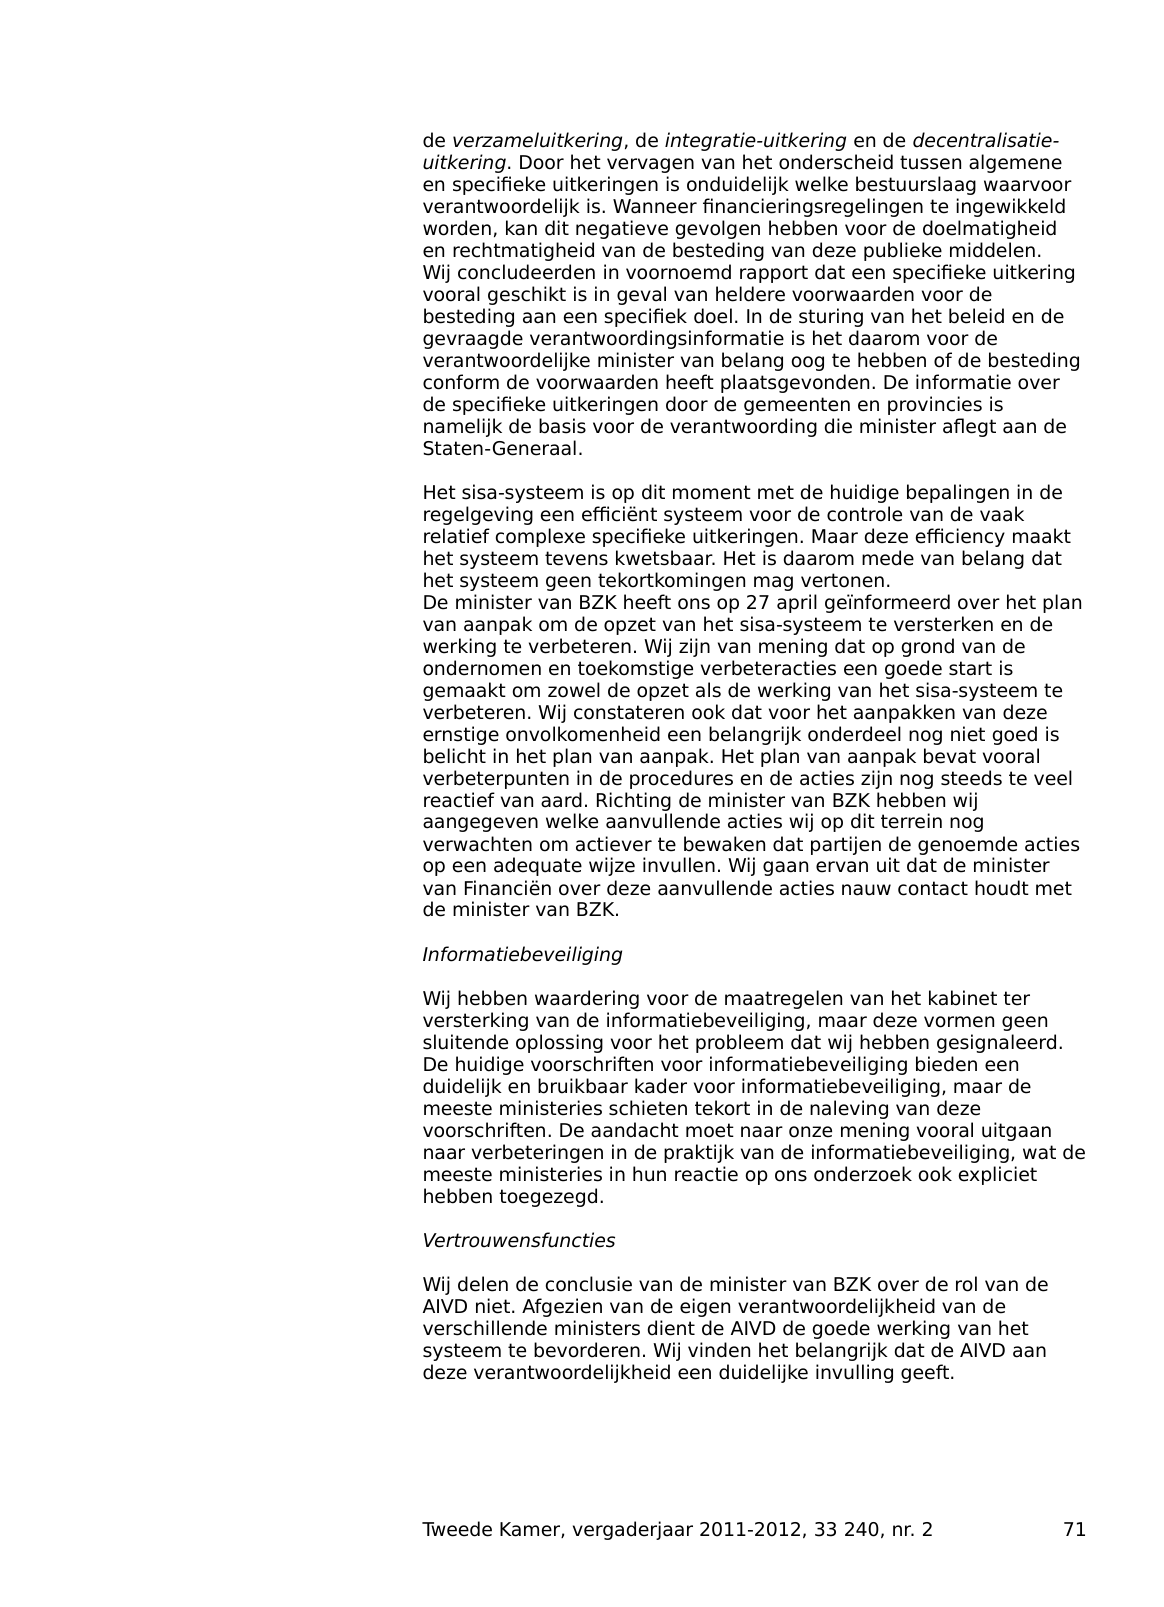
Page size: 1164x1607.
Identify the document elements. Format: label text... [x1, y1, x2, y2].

text Wij concludeerden in voornoemd rapport dat een specifieke uitkering vooral geschikt is in geval van heldere voorwaarden voor de besteding aan een specifiek doel. In de sturing van het beleid en de gevraagde verantwoordingsinformatie is het daarom voor de verantwoordelijke minister van belang oog te hebben of de besteding conform de voorwaarden heeft plaatsgevonden. De informatie over de specifieke uitkeringen door de gemeenten en provincies is namelijk de basis voor de verantwoording die minister aflegt aan de Staten-Generaal. [422, 262, 1087, 459]
subtitle Vertrouwensfuncties [422, 1230, 1087, 1252]
text de verzameluitkering, de integratie-uitkering en de decentralisatie-uitkering. Door het vervagen van het onderscheid tussen algemene en specifieke uitkeringen is onduidelijk welke bestuurslaag waarvoor verantwoordelijk is. Wanneer financieringsregelingen te ingewikkeld worden, kan dit negatieve gevolgen hebben voor de doelmatigheid en rechtmatigheid van de besteding van deze publieke middelen. [422, 130, 1087, 262]
subtitle Informatiebeveiliging [422, 943, 1087, 966]
text De minister van BZK heeft ons op 27 april geïnformeerd over het plan van aanpak om de opzet van het sisa-systeem te versterken en de werking te verbeteren. Wij zijn van mening dat op grond van de ondernomen en toekomstige verbeteracties een goede start is gemaakt om zowel de opzet als de werking van het sisa-systeem te verbeteren. Wij constateren ook dat voor het aanpakken van deze ernstige onvolkomenheid een belangrijk onderdeel nog niet goed is belicht in het plan van aanpak. Het plan van aanpak bevat vooral verbeterpunten in de procedures en de acties zijn nog steeds te veel reactief van aard. Richting de minister van BZK hebben wij aangegeven welke aanvullende acties wij op dit terrein nog verwachten om actiever te bewaken dat partijen de genoemde acties op een adequate wijze invullen. Wij gaan ervan uit dat de minister van Financiën over deze aanvullende acties nauw contact houdt met de minister van BZK. [422, 592, 1087, 921]
text Wij hebben waardering voor de maatregelen van het kabinet ter versterking van de informatiebeveiliging, maar deze vormen geen sluitende oplossing voor het probleem dat wij hebben gesignaleerd. De huidige voorschriften voor informatiebeveiliging bieden een duidelijk en bruikbaar kader voor informatiebeveiliging, maar de meeste ministeries schieten tekort in de naleving van deze voorschriften. De aandacht moet naar onze mening vooral uitgaan naar verbeteringen in de praktijk van de informatiebeveiliging, wat de meeste ministeries in hun reactie op ons onderzoek ook expliciet hebben toegezegd. [422, 988, 1087, 1207]
text Het sisa-systeem is op dit moment met de huidige bepalingen in de regelgeving een efficiënt systeem voor de controle van de vaak relatief complexe specifieke uitkeringen. Maar deze efficiency maakt het systeem tevens kwetsbaar. Het is daarom mede van belang dat het systeem geen tekortkomingen mag vertonen. [422, 482, 1087, 592]
text Wij delen de conclusie van de minister van BZK over de rol van de AIVD niet. Afgezien van de eigen verantwoordelijkheid van de verschillende ministers dient de AIVD de goede werking van het systeem te bevorderen. Wij vinden het belangrijk dat de AIVD aan deze verantwoordelijkheid een duidelijke invulling geeft. [422, 1274, 1087, 1384]
